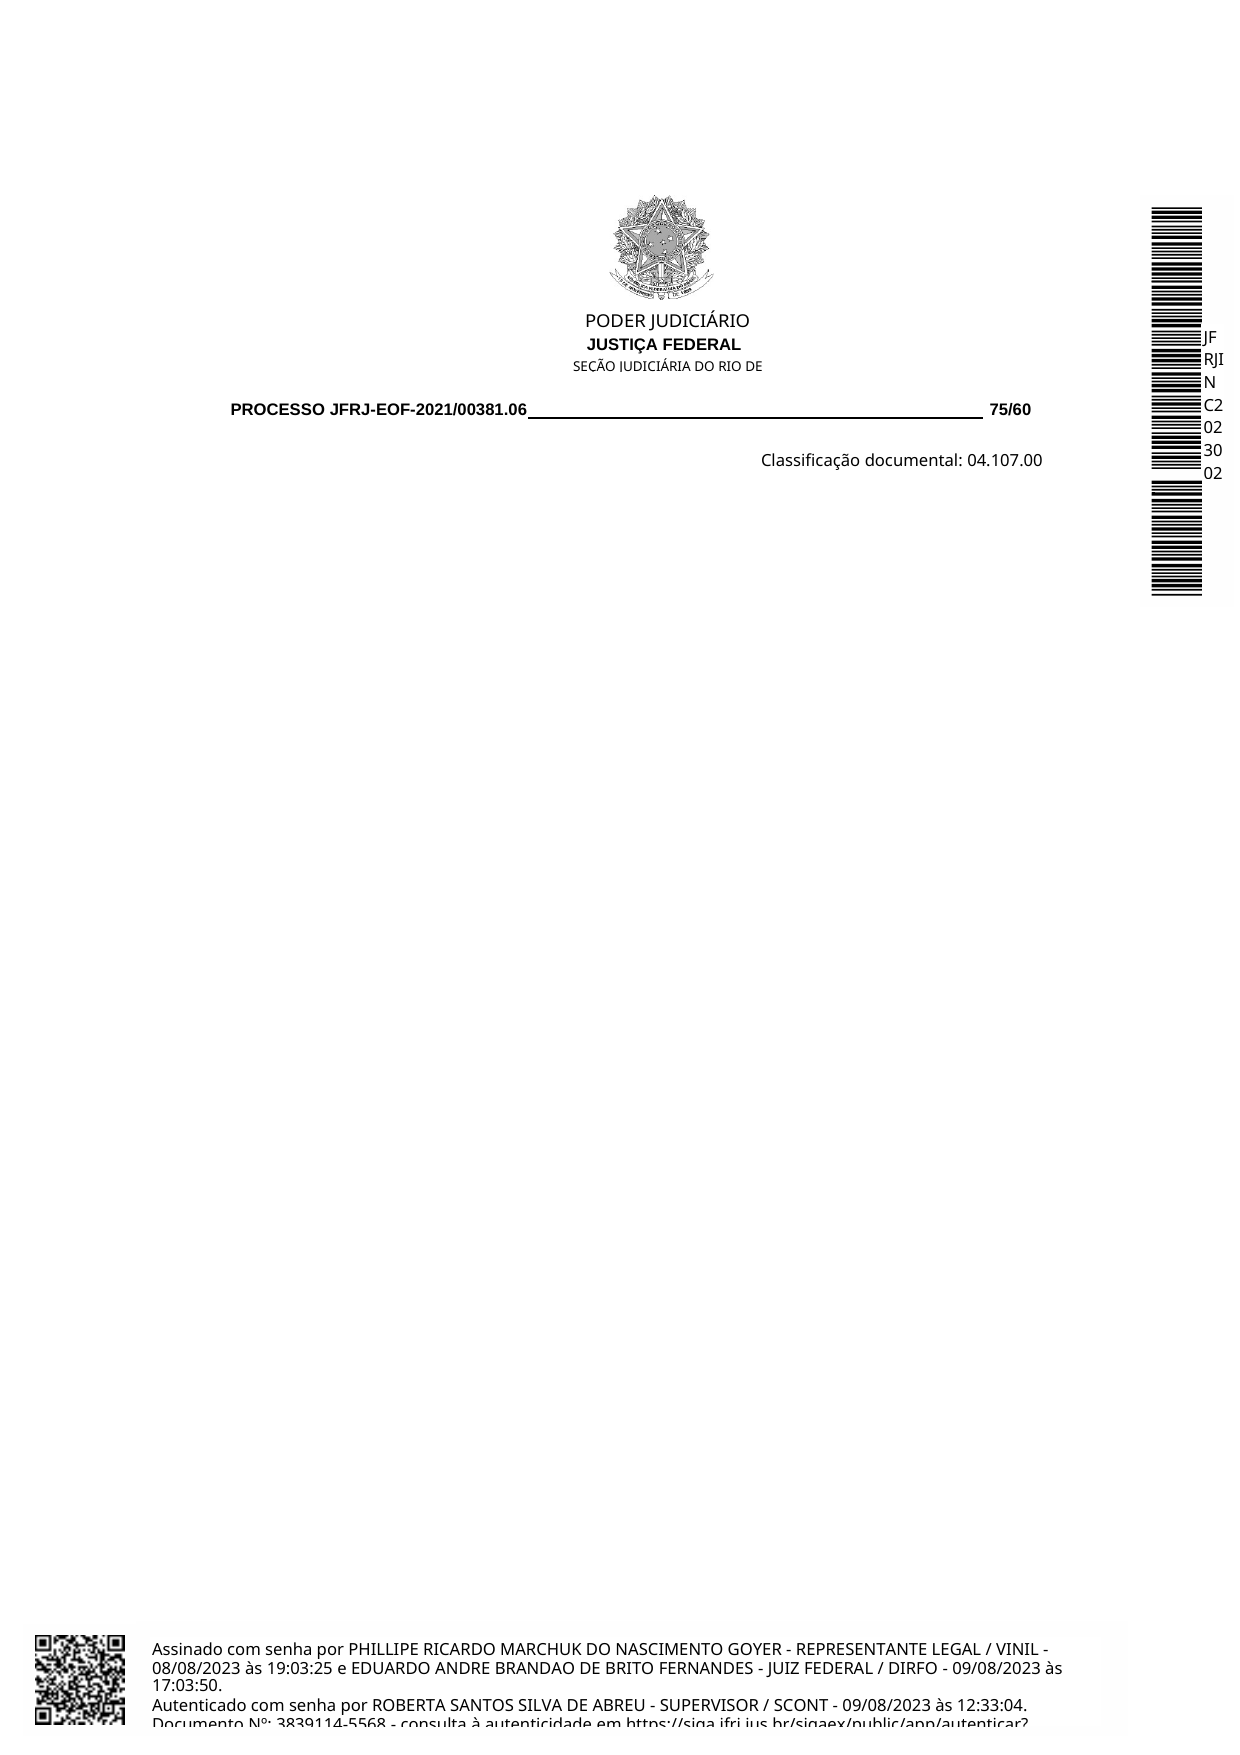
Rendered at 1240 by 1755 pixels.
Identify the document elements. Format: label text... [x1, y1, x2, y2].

text JFRJINC202300236 [1203, 325, 1224, 479]
text Classificação documental: 04.107.00 [761, 448, 1140, 471]
